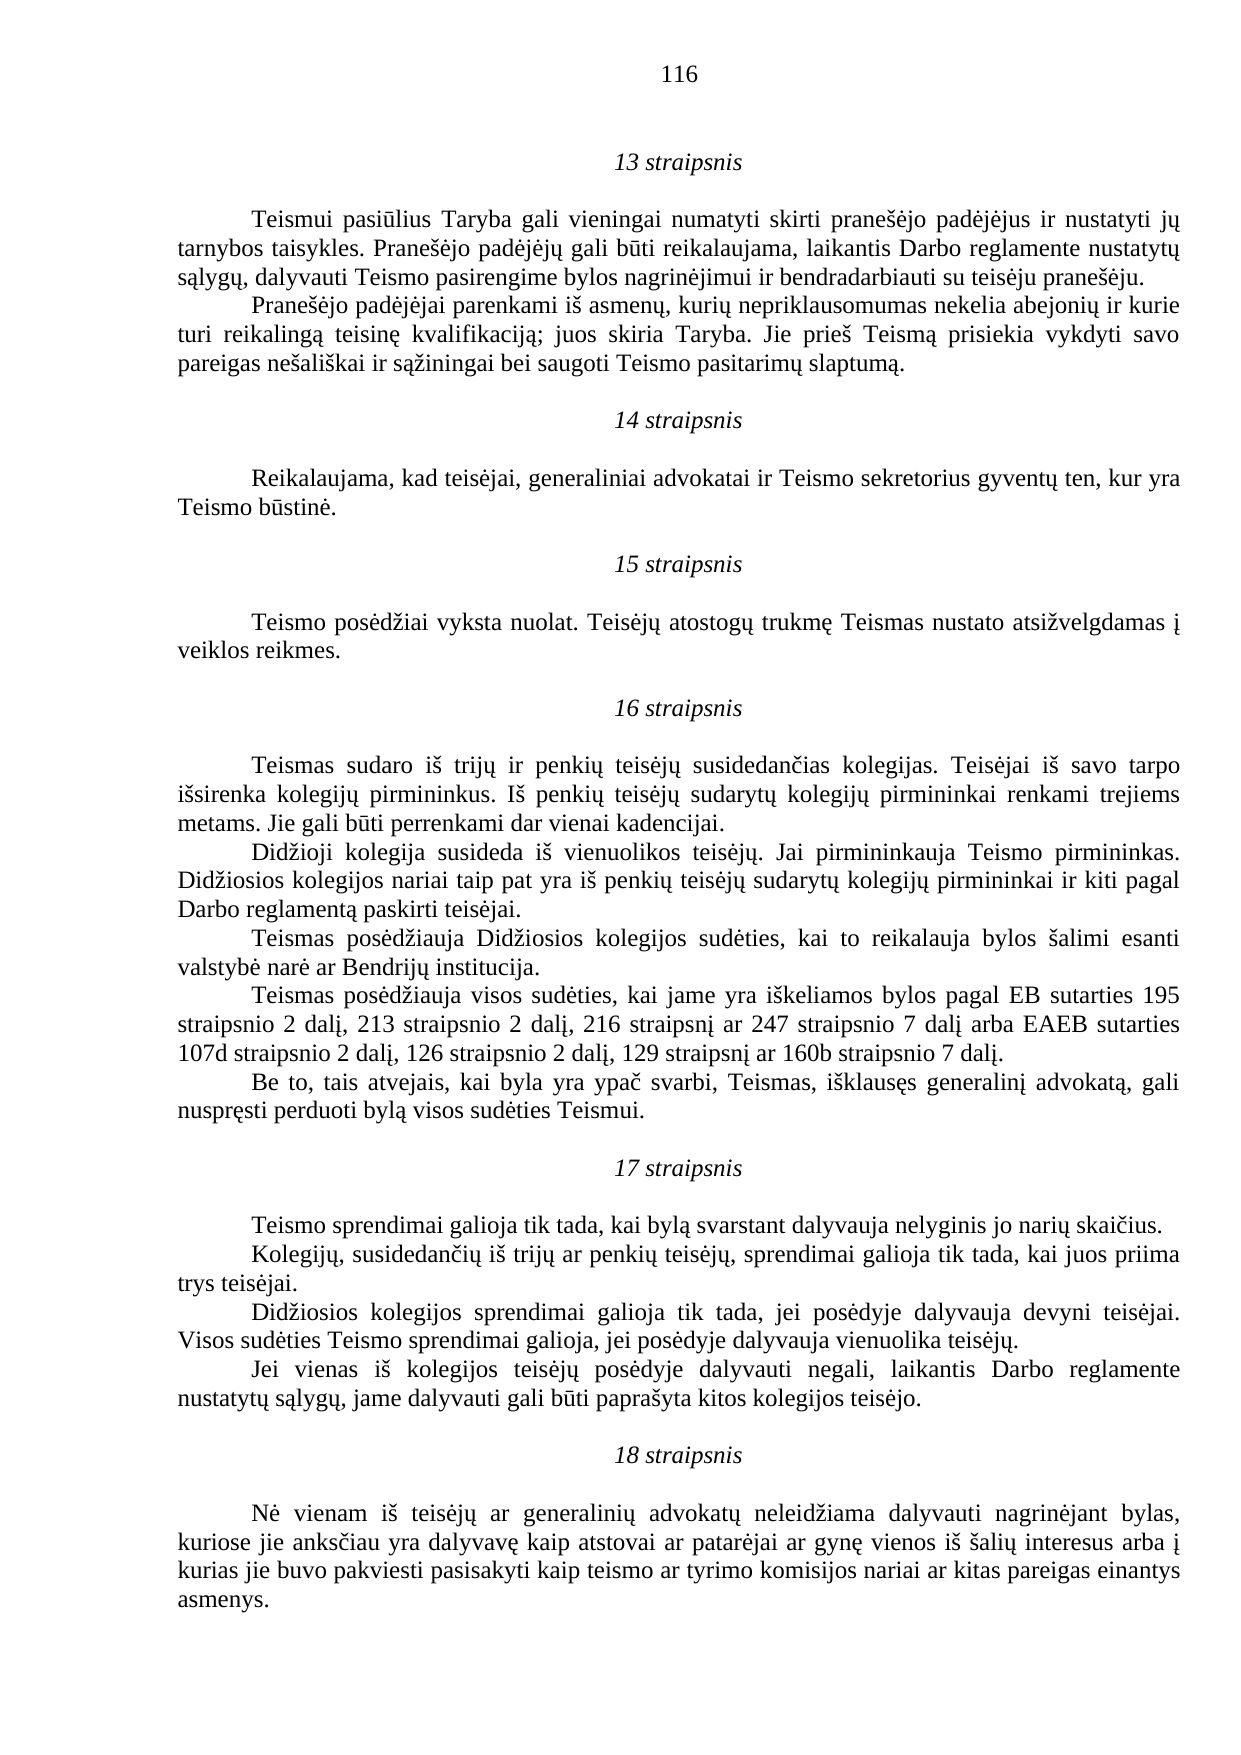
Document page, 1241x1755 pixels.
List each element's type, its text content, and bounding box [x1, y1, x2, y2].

text Be to, tais atvejais, kai byla yra ypač svarbi, Teismas, išklausęs generalinį advokatą, gali nuspręsti perduoti bylą visos sudėties Teismui. [177, 1067, 1181, 1124]
text 16 straipsnis [177, 693, 1181, 722]
text Didžioji kolegija susideda iš vienuolikos teisėjų. Jai pirmininkauja Teismo pirmininkas. Didžiosios kolegijos nariai taip pat yra iš penkių teisėjų sudarytų kolegijų pirmininkai ir kiti pagal Darbo reglamentą paskirti teisėjai. [177, 837, 1181, 923]
text Teismas sudaro iš trijų ir penkių teisėjų susidedančias kolegijas. Teisėjai iš savo tarpo išsirenka kolegijų pirmininkus. Iš penkių teisėjų sudarytų kolegijų pirmininkai renkami trejiems metams. Jie gali būti perrenkami dar vienai kadencijai. [177, 751, 1181, 837]
text Teismas posėdžiauja visos sudėties, kai jame yra iškeliamos bylos pagal EB sutarties 195 straipsnio 2 dalį, 213 straipsnio 2 dalį, 216 straipsnį ar 247 straipsnio 7 dalį arba EAEB sutarties 107d straipsnio 2 dalį, 126 straipsnio 2 dalį, 129 straipsnį ar 160b straipsnio 7 dalį. [177, 981, 1181, 1067]
text Teismui pasiūlius Taryba gali vieningai numatyti skirti pranešėjo padėjėjus ir nustatyti jų tarnybos taisykles. Pranešėjo padėjėjų gali būti reikalaujama, laikantis Darbo reglamente nustatytų sąlygų, dalyvauti Teismo pasirengime bylos nagrinėjimui ir bendradarbiauti su teisėju pranešėju. [177, 204, 1181, 291]
text 18 straipsnis [177, 1441, 1181, 1469]
text Jei vienas iš kolegijos teisėjų posėdyje dalyvauti negali, laikantis Darbo reglamente nustatytų sąlygų, jame dalyvauti gali būti paprašyta kitos kolegijos teisėjo. [177, 1354, 1181, 1412]
text Teismo sprendimai galioja tik tada, kai bylą svarstant dalyvauja nelyginis jo narių skaičius. [177, 1211, 1181, 1239]
text 15 straipsnis [177, 549, 1181, 578]
text 14 straipsnis [177, 406, 1181, 434]
text Nė vienam iš teisėjų ar generalinių advokatų neleidžiama dalyvauti nagrinėjant bylas, kuriose jie anksčiau yra dalyvavę kaip atstovai ar patarėjai ar gynę vienos iš šalių interesus arba į kurias jie buvo pakviesti pasisakyti kaip teismo ar tyrimo komisijos nariai ar kitas pareigas einantys asmenys. [177, 1498, 1181, 1613]
text 17 straipsnis [177, 1153, 1181, 1182]
text 13 straipsnis [177, 147, 1181, 176]
text Teismo posėdžiai vyksta nuolat. Teisėjų atostogų trukmę Teismas nustato atsižvelgdamas į veiklos reikmes. [177, 607, 1181, 664]
text Kolegijų, susidedančių iš trijų ar penkių teisėjų, sprendimai galioja tik tada, kai juos priima trys teisėjai. [177, 1239, 1181, 1297]
text Reikalaujama, kad teisėjai, generaliniai advokatai ir Teismo sekretorius gyventų ten, kur yra Teismo būstinė. [177, 463, 1181, 521]
text Pranešėjo padėjėjai parenkami iš asmenų, kurių nepriklausomumas nekelia abejonių ir kurie turi reikalingą teisinę kvalifikaciją; juos skiria Taryba. Jie prieš Teismą prisiekia vykdyti savo pareigas nešališkai ir sąžiningai bei saugoti Teismo pasitarimų slaptumą. [177, 291, 1181, 377]
text Teismas posėdžiauja Didžiosios kolegijos sudėties, kai to reikalauja bylos šalimi esanti valstybė narė ar Bendrijų institucija. [177, 923, 1181, 981]
text Didžiosios kolegijos sprendimai galioja tik tada, jei posėdyje dalyvauja devyni teisėjai. Visos sudėties Teismo sprendimai galioja, jei posėdyje dalyvauja vienuolika teisėjų. [177, 1297, 1181, 1354]
